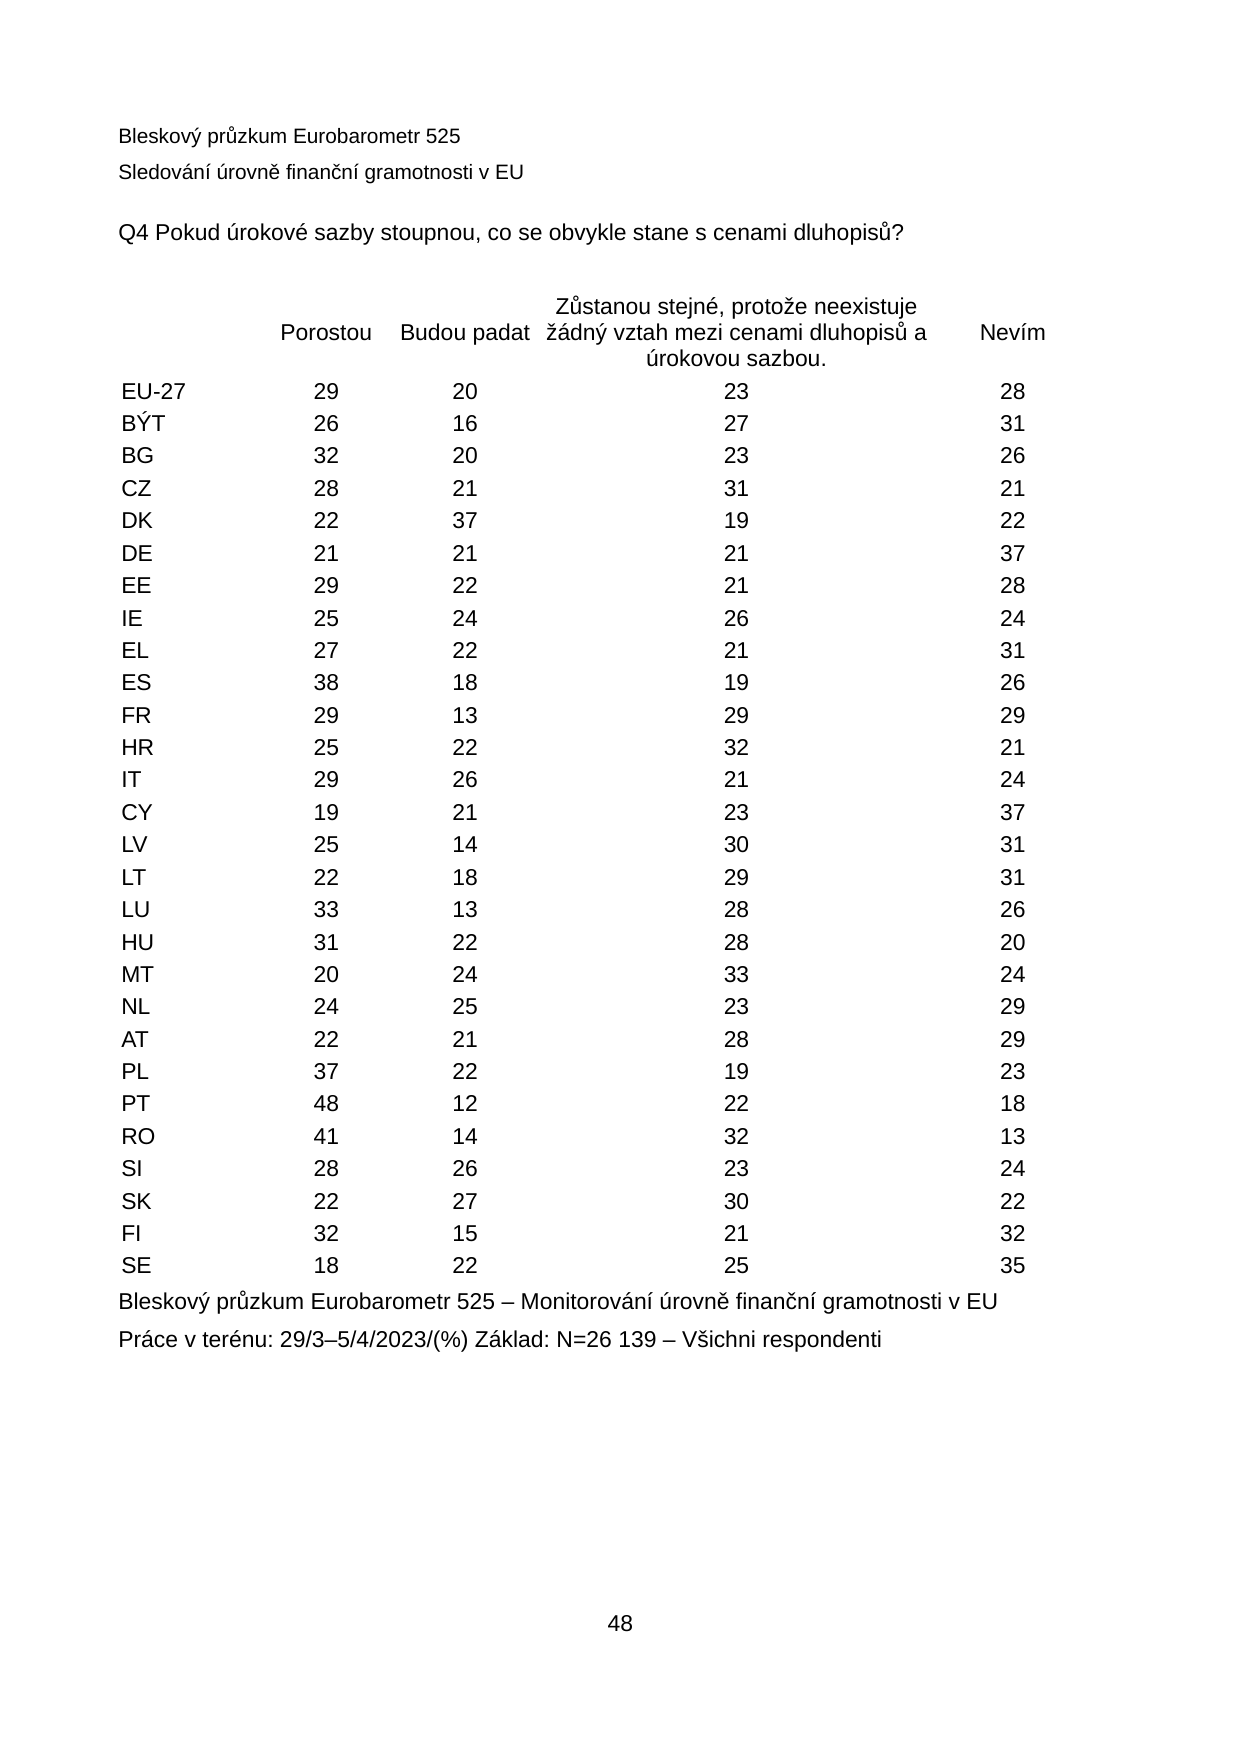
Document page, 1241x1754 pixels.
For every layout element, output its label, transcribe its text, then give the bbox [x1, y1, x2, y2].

table_cell 13 [395, 699, 534, 731]
table_cell RO [118, 1120, 257, 1152]
table_cell 21 [257, 537, 395, 569]
text Práce v terénu: 29/3–5/4/2023/(%) Základ: N=26 139 – Všichni respondenti [118, 1326, 1122, 1352]
table_cell 22 [257, 1023, 395, 1055]
table_cell 21 [395, 796, 534, 828]
table_cell EL [118, 634, 257, 666]
table_cell 24 [939, 601, 1087, 634]
table_cell 21 [395, 537, 534, 569]
table_cell 23 [939, 1055, 1087, 1087]
table_cell 31 [939, 828, 1087, 861]
table_cell EE [118, 569, 257, 601]
table_header Budou padat [395, 290, 534, 375]
table_cell 19 [534, 1055, 938, 1087]
table_cell NL [118, 990, 257, 1023]
table_cell 22 [395, 731, 534, 763]
table_cell 19 [534, 666, 938, 699]
table_cell 25 [534, 1249, 938, 1282]
table_cell 14 [395, 828, 534, 861]
table_cell 22 [395, 925, 534, 958]
table_cell DE [118, 537, 257, 569]
table_cell 26 [534, 601, 938, 634]
table_cell 26 [939, 440, 1087, 472]
table_cell BG [118, 440, 257, 472]
table_header Zůstanou stejné, protože neexistuje žádný vztah mezi cenami dluhopisů a úrokovou sazbou. [534, 290, 938, 375]
table_cell 22 [257, 861, 395, 893]
table_cell 22 [395, 1055, 534, 1087]
table_cell 21 [534, 1217, 938, 1249]
table_cell IT [118, 764, 257, 796]
table_cell 22 [257, 504, 395, 537]
table_cell SE [118, 1249, 257, 1282]
table_cell 28 [257, 1152, 395, 1184]
table_cell 22 [939, 504, 1087, 537]
table_cell 12 [395, 1088, 534, 1120]
table_header Nevím [939, 290, 1087, 375]
table_cell 19 [257, 796, 395, 828]
table_cell 21 [534, 569, 938, 601]
table_cell 19 [534, 504, 938, 537]
table_cell 32 [534, 731, 938, 763]
table_cell IE [118, 601, 257, 634]
table_cell 18 [257, 1249, 395, 1282]
table_cell LU [118, 893, 257, 925]
table_cell 29 [939, 990, 1087, 1023]
table_cell 25 [395, 990, 534, 1023]
table_cell 21 [395, 472, 534, 504]
table_cell 23 [534, 440, 938, 472]
table_cell 27 [257, 634, 395, 666]
table_cell CY [118, 796, 257, 828]
table_cell 38 [257, 666, 395, 699]
table_cell 26 [939, 893, 1087, 925]
table_cell 18 [395, 666, 534, 699]
table_cell 32 [534, 1120, 938, 1152]
table_cell 26 [395, 1152, 534, 1184]
table_cell 23 [534, 796, 938, 828]
table_cell 31 [534, 472, 938, 504]
table_cell 25 [257, 731, 395, 763]
table_cell MT [118, 958, 257, 990]
table_cell 28 [257, 472, 395, 504]
table_cell 16 [395, 407, 534, 439]
table_cell 37 [257, 1055, 395, 1087]
table_cell 24 [939, 1152, 1087, 1184]
table_cell 29 [257, 569, 395, 601]
table_cell 26 [939, 666, 1087, 699]
table_cell 27 [534, 407, 938, 439]
table_cell 24 [939, 958, 1087, 990]
table_cell 25 [257, 828, 395, 861]
table_cell LV [118, 828, 257, 861]
table_cell FI [118, 1217, 257, 1249]
table_cell HU [118, 925, 257, 958]
table_cell SI [118, 1152, 257, 1184]
table_cell 29 [257, 699, 395, 731]
table_cell 28 [939, 375, 1087, 407]
text Bleskový průzkum Eurobarometr 525 – Monitorování úrovně finanční gramotnosti v EU [118, 1288, 1122, 1314]
table_cell 21 [395, 1023, 534, 1055]
table_cell 22 [395, 569, 534, 601]
table_cell 32 [257, 1217, 395, 1249]
table_cell 37 [939, 537, 1087, 569]
table_cell 37 [939, 796, 1087, 828]
table_cell 33 [257, 893, 395, 925]
table_cell 37 [395, 504, 534, 537]
table_cell 21 [534, 634, 938, 666]
table_cell 28 [534, 1023, 938, 1055]
table_cell EU-27 [118, 375, 257, 407]
table_cell 29 [534, 861, 938, 893]
table_cell 22 [939, 1185, 1087, 1217]
table_cell 24 [395, 958, 534, 990]
table_cell SK [118, 1185, 257, 1217]
table_cell 22 [395, 634, 534, 666]
table_cell 35 [939, 1249, 1087, 1282]
table_cell 30 [534, 828, 938, 861]
table_cell 13 [939, 1120, 1087, 1152]
table_cell 21 [939, 472, 1087, 504]
table_cell 29 [939, 699, 1087, 731]
table_cell DK [118, 504, 257, 537]
table_header [118, 290, 257, 375]
table_cell LT [118, 861, 257, 893]
table_cell 29 [257, 764, 395, 796]
table_header Porostou [257, 290, 395, 375]
table_cell 41 [257, 1120, 395, 1152]
table_cell AT [118, 1023, 257, 1055]
table_cell 22 [534, 1088, 938, 1120]
table_cell 24 [395, 601, 534, 634]
table_cell 20 [939, 925, 1087, 958]
table_cell ES [118, 666, 257, 699]
text Q4 Pokud úrokové sazby stoupnou, co se obvykle stane s cenami dluhopisů? [118, 219, 1122, 246]
table_cell 27 [395, 1185, 534, 1217]
table_cell 24 [257, 990, 395, 1023]
table_cell 13 [395, 893, 534, 925]
table_cell 28 [534, 893, 938, 925]
table_cell 23 [534, 990, 938, 1023]
table_cell 21 [534, 537, 938, 569]
table_cell CZ [118, 472, 257, 504]
table_cell 20 [257, 958, 395, 990]
table_cell 23 [534, 1152, 938, 1184]
table_cell 15 [395, 1217, 534, 1249]
table_cell 26 [257, 407, 395, 439]
table_cell 30 [534, 1185, 938, 1217]
table_cell PL [118, 1055, 257, 1087]
table_cell 31 [939, 407, 1087, 439]
table_cell 18 [939, 1088, 1087, 1120]
table_cell 48 [257, 1088, 395, 1120]
table_cell 24 [939, 764, 1087, 796]
table_cell HR [118, 731, 257, 763]
table_cell 22 [257, 1185, 395, 1217]
table_cell 14 [395, 1120, 534, 1152]
table_cell 28 [534, 925, 938, 958]
table_cell 25 [257, 601, 395, 634]
table_cell 26 [395, 764, 534, 796]
table_cell 32 [257, 440, 395, 472]
table_cell 31 [257, 925, 395, 958]
table_cell 28 [939, 569, 1087, 601]
table_cell 33 [534, 958, 938, 990]
table_cell FR [118, 699, 257, 731]
table_cell 32 [939, 1217, 1087, 1249]
table_cell 23 [534, 375, 938, 407]
table_cell 29 [939, 1023, 1087, 1055]
table_cell 21 [939, 731, 1087, 763]
table_cell 20 [395, 440, 534, 472]
table_cell BÝT [118, 407, 257, 439]
table_cell PT [118, 1088, 257, 1120]
table_cell 21 [534, 764, 938, 796]
table_cell 31 [939, 634, 1087, 666]
table_cell 31 [939, 861, 1087, 893]
table_cell 29 [534, 699, 938, 731]
table_cell 22 [395, 1249, 534, 1282]
table_cell 29 [257, 375, 395, 407]
table_cell 20 [395, 375, 534, 407]
table_cell 18 [395, 861, 534, 893]
